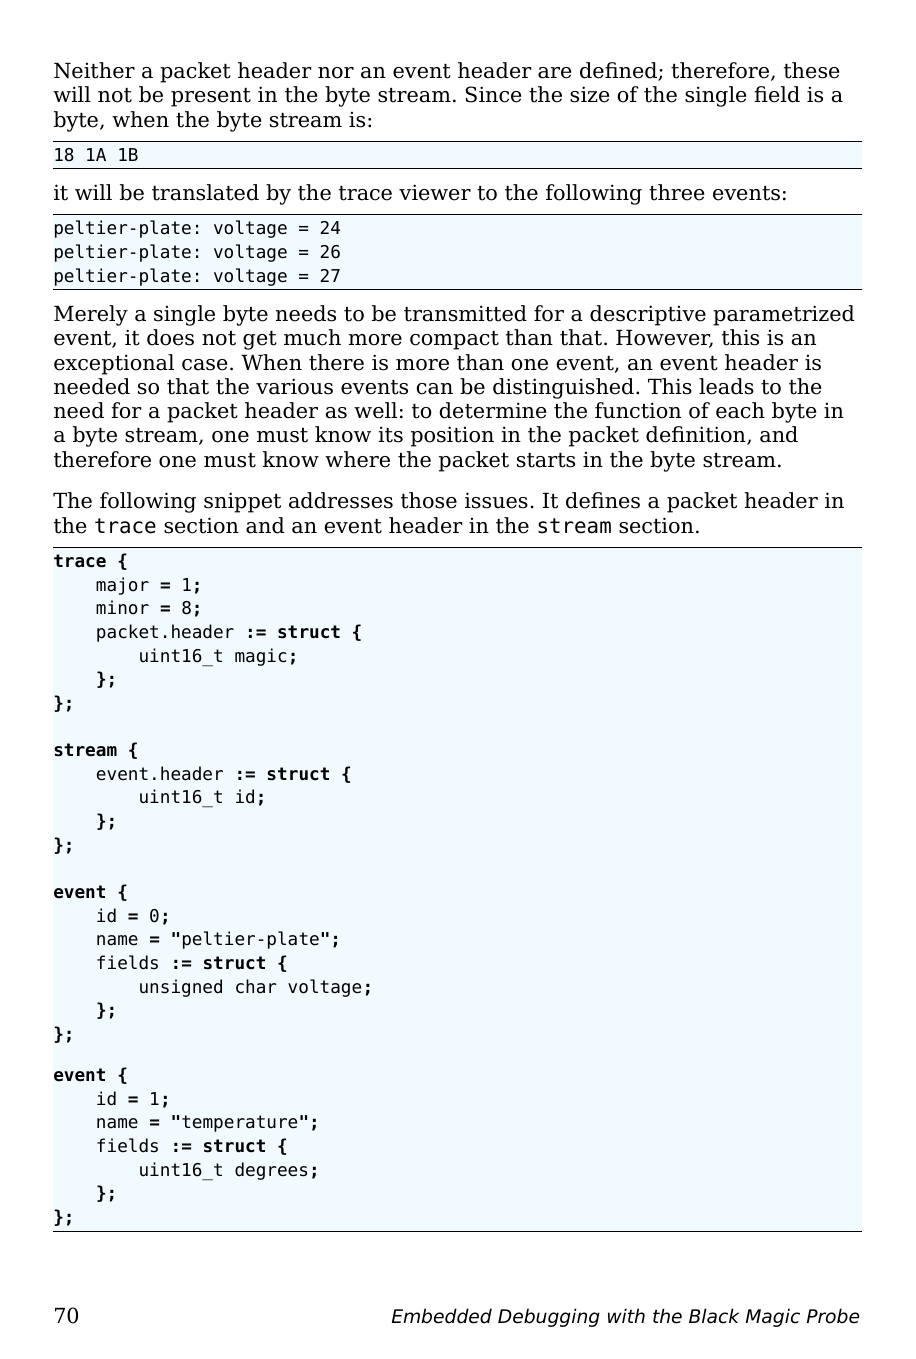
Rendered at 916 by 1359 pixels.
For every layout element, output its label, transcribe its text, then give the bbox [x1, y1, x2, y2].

text peltier-plate: voltage = 27 [53, 262, 862, 289]
text it will be translated by the trace viewer to the following three events: [53, 181, 862, 205]
text }; [53, 996, 862, 1020]
text packet.header := struct { [53, 618, 862, 642]
text Neither a packet header nor an event header are defined; therefore, these will not be present in the byte stream. Since the size of the single field is a byte, when the byte stream is: [53, 59, 862, 132]
text minor = 8; [53, 594, 862, 618]
text id = 0; [53, 902, 862, 925]
text stream { [53, 736, 862, 760]
text The following snippet addresses those issues. It defines a packet header in the trace section and an event header in the stream section. [53, 489, 862, 538]
text event { [53, 1065, 862, 1085]
text }; [53, 1203, 862, 1231]
text }; [53, 831, 862, 854]
text }; [53, 807, 862, 831]
text Merely a single byte needs to be transmitted for a descriptive parametrized event, it does not get much more compact than that. However, this is an exceptional case. When there is more than one event, an event header is needed so that the various events can be distinguished. This leads to the need for a packet header as well: to determine the function of each byte in a byte stream, one must know its position in the packet definition, and therefore one must know where the packet starts in the byte stream. [53, 302, 862, 472]
text major = 1; [53, 571, 862, 594]
text uint16_t magic; [53, 642, 862, 665]
text }; [53, 689, 862, 712]
text }; [53, 1020, 862, 1044]
text peltier-plate: voltage = 24 [53, 215, 862, 238]
text }; [53, 1179, 862, 1203]
text event.header := struct { [53, 760, 862, 783]
text peltier-plate: voltage = 26 [53, 238, 862, 262]
text event { [53, 878, 862, 902]
text trace { [53, 548, 862, 571]
text name = "temperature"; [53, 1108, 862, 1132]
text 18 1A 1B [53, 142, 862, 168]
text name = "peltier-plate"; [53, 925, 862, 949]
text uint16_t id; [53, 783, 862, 807]
text id = 1; [53, 1085, 862, 1108]
text uint16_t degrees; [53, 1156, 862, 1179]
text }; [53, 665, 862, 689]
text fields := struct { [53, 1132, 862, 1156]
text fields := struct { [53, 949, 862, 973]
text unsigned char voltage; [53, 973, 862, 996]
